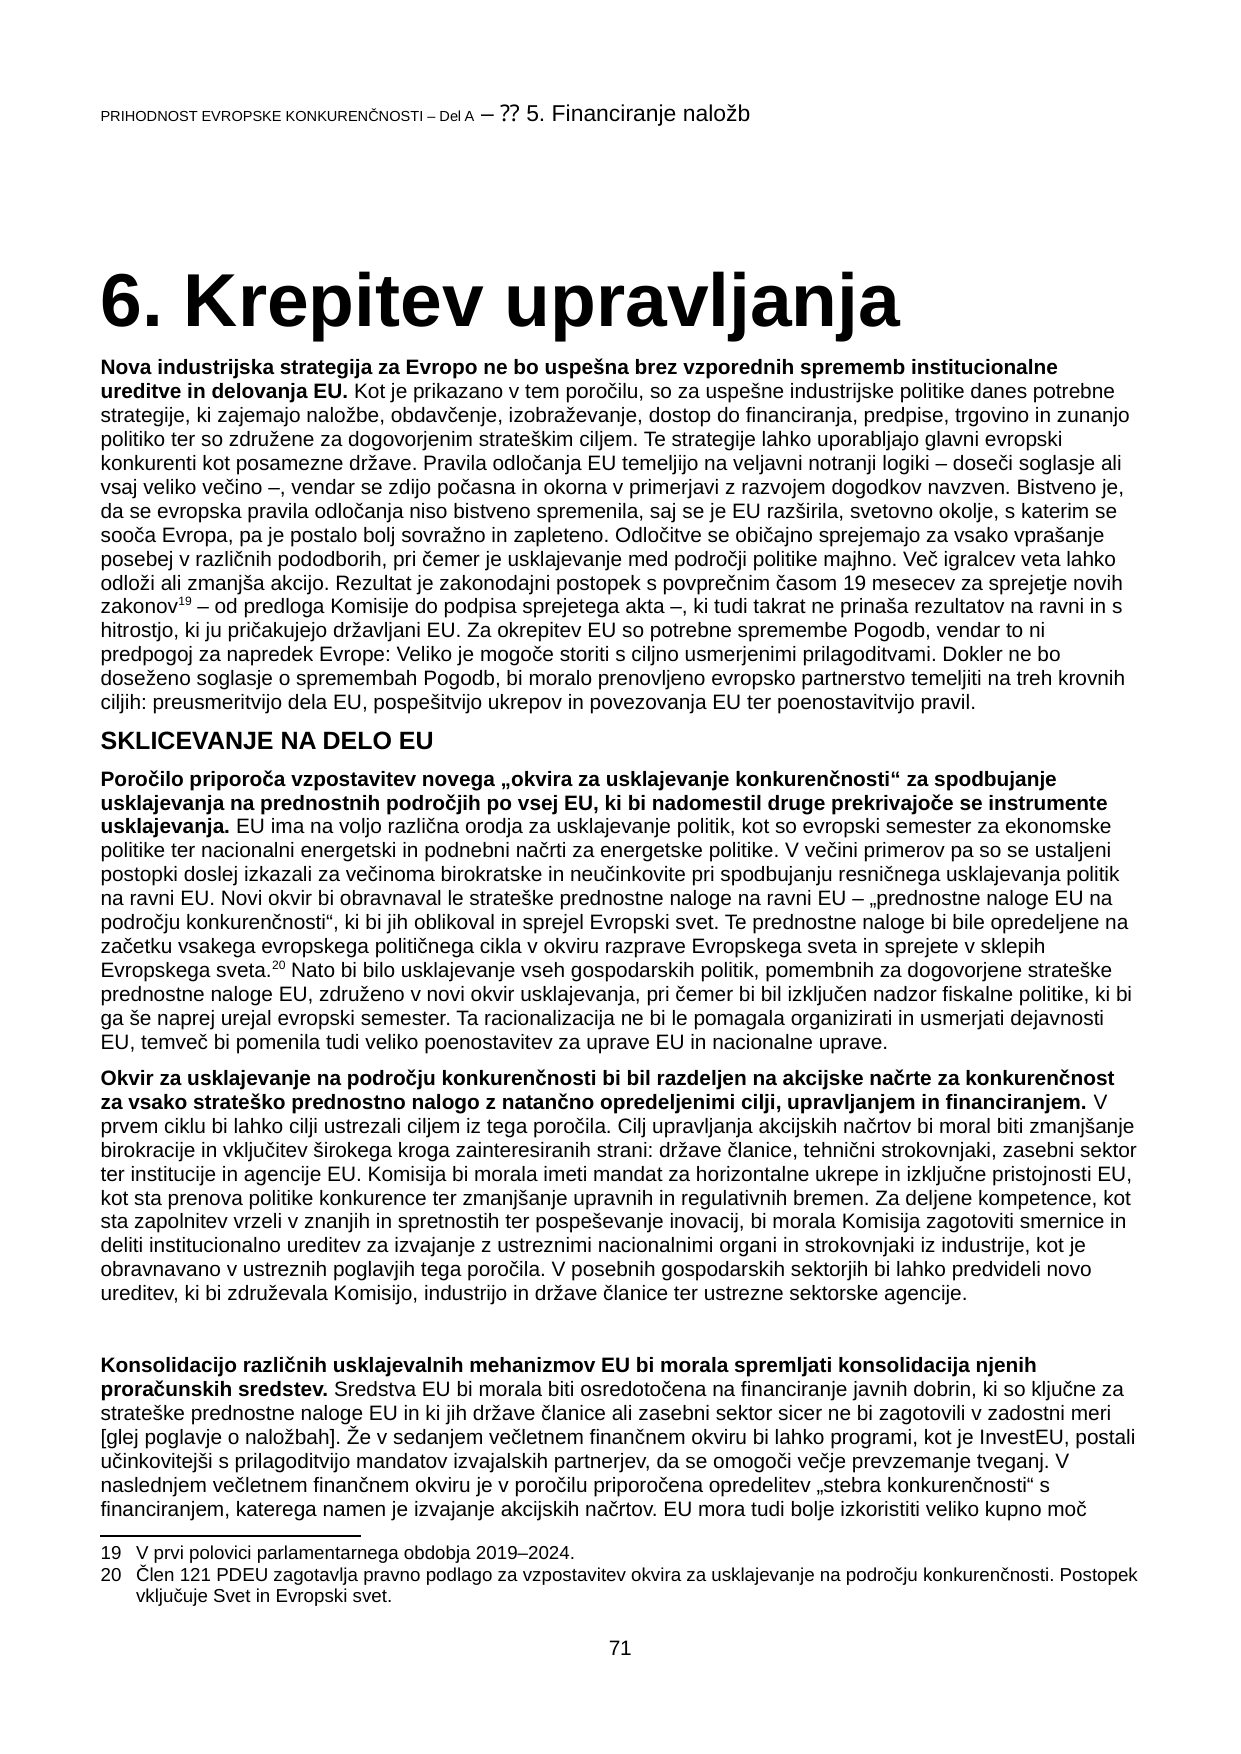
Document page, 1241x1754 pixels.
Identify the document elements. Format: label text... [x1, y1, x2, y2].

subtitle 6. Krepitev upravljanja [100, 256, 1140, 342]
text Nova industrijska strategija za Evropo ne bo uspešna brez vzporednih sprememb institucionalne ureditve in delovanja EU. Kot je prikazano v tem poročilu, so za uspešne industrijske politike danes potrebne strategije, ki zajemajo naložbe, obdavčenje, izobraževanje, dostop do financiranja, predpise, trgovino in zunanjo politiko ter so združene za dogovorjenim strateškim ciljem. Te strategije lahko uporabljajo glavni evropski konkurenti kot posamezne države. Pravila odločanja EU temeljijo na veljavni notranji logiki – doseči soglasje ali vsaj veliko večino –, vendar se zdijo počasna in okorna v primerjavi z razvojem dogodkov navzven. Bistveno je, da se evropska pravila odločanja niso bistveno spremenila, saj se je EU razširila, svetovno okolje, s katerim se sooča Evropa, pa je postalo bolj sovražno in zapleteno. Odločitve se običajno sprejemajo za vsako vprašanje posebej v različnih pododborih, pri čemer je usklajevanje med področji politike majhno. Več igralcev veta lahko odloži ali zmanjša akcijo. Rezultat je zakonodajni postopek s povprečnim časom 19 mesecev za sprejetje novih zakonov – od predloga Komisije do podpisa sprejetega akta –, ki tudi takrat ne prinaša rezultatov na ravni in s hitrostjo, ki ju pričakujejo državljani EU. Za okrepitev EU so potrebne spremembe Pogodb, vendar to ni predpogoj za napredek Evrope: Veliko je mogoče storiti s ciljno usmerjenimi prilagoditvami. Dokler ne bo doseženo soglasje o spremembah Pogodb, bi moralo prenovljeno evropsko partnerstvo temeljiti na treh krovnih ciljih: preusmeritvijo dela EU, pospešitvijo ukrepov in povezovanja EU ter poenostavitvijo pravil. [100, 355, 1140, 714]
text Konsolidacijo različnih usklajevalnih mehanizmov EU bi morala spremljati konsolidacija njenih proračunskih sredstev. Sredstva EU bi morala biti osredotočena na financiranje javnih dobrin, ki so ključne za strateške prednostne naloge EU in ki jih države članice ali zasebni sektor sicer ne bi zagotovili v zadostni meri [glej poglavje o naložbah]. Že v sedanjem večletnem finančnem okviru bi lahko programi, kot je InvestEU, postali učinkovitejši s prilagoditvijo mandatov izvajalskih partnerjev, da se omogoči večje prevzemanje tveganj. V naslednjem večletnem finančnem okviru je v poročilu priporočena opredelitev „stebra konkurenčnosti“ s financiranjem, katerega namen je izvajanje akcijskih načrtov. EU mora tudi bolje izkoristiti veliko kupno moč [100, 1353, 1140, 1520]
text V prvi polovici parlamentarnega obdobja 2019–2024. [100, 1542, 1140, 1563]
text Člen 121 PDEU zagotavlja pravno podlago za vzpostavitev okvira za usklajevanje na področju konkurenčnosti. Postopek vključuje Svet in Evropski svet. [100, 1563, 1140, 1606]
text Poročilo priporoča vzpostavitev novega „okvira za usklajevanje konkurenčnosti“ za spodbujanje usklajevanja na prednostnih področjih po vsej EU, ki bi nadomestil druge prekrivajoče se instrumente usklajevanja. EU ima na voljo različna orodja za usklajevanje politik, kot so evropski semester za ekonomske politike ter nacionalni energetski in podnebni načrti za energetske politike. V večini primerov pa so se ustaljeni postopki doslej izkazali za večinoma birokratske in neučinkovite pri spodbujanju resničnega usklajevanja politik na ravni EU. Novi okvir bi obravnaval le strateške prednostne naloge na ravni EU – „prednostne naloge EU na področju konkurenčnosti“, ki bi jih oblikoval in sprejel Evropski svet. Te prednostne naloge bi bile opredeljene na začetku vsakega evropskega političnega cikla v okviru razprave Evropskega sveta in sprejete v sklepih Evropskega sveta. Nato bi bilo usklajevanje vseh gospodarskih politik, pomembnih za dogovorjene strateške prednostne naloge EU, združeno v novi okvir usklajevanja, pri čemer bi bil izključen nadzor fiskalne politike, ki bi ga še naprej urejal evropski semester. Ta racionalizacija ne bi le pomagala organizirati in usmerjati dejavnosti EU, temveč bi pomenila tudi veliko poenostavitev za uprave EU in nacionalne uprave. [100, 766, 1140, 1054]
text SKLICEVANJE NA DELO EU [100, 726, 1140, 754]
text Okvir za usklajevanje na področju konkurenčnosti bi bil razdeljen na akcijske načrte za konkurenčnost za vsako strateško prednostno nalogo z natančno opredeljenimi cilji, upravljanjem in financiranjem. V prvem ciklu bi lahko cilji ustrezali ciljem iz tega poročila. Cilj upravljanja akcijskih načrtov bi moral biti zmanjšanje birokracije in vključitev širokega kroga zainteresiranih strani: države članice, tehnični strokovnjaki, zasebni sektor ter institucije in agencije EU. Komisija bi morala imeti mandat za horizontalne ukrepe in izključne pristojnosti EU, kot sta prenova politike konkurence ter zmanjšanje upravnih in regulativnih bremen. Za deljene kompetence, kot sta zapolnitev vrzeli v znanjih in spretnostih ter pospeševanje inovacij, bi morala Komisija zagotoviti smernice in deliti institucionalno ureditev za izvajanje z ustreznimi nacionalnimi organi in strokovnjaki iz industrije, kot je obravnavano v ustreznih poglavjih tega poročila. V posebnih gospodarskih sektorjih bi lahko predvideli novo ureditev, ki bi združevala Komisijo, industrijo in države članice ter ustrezne sektorske agencije. [100, 1066, 1140, 1305]
